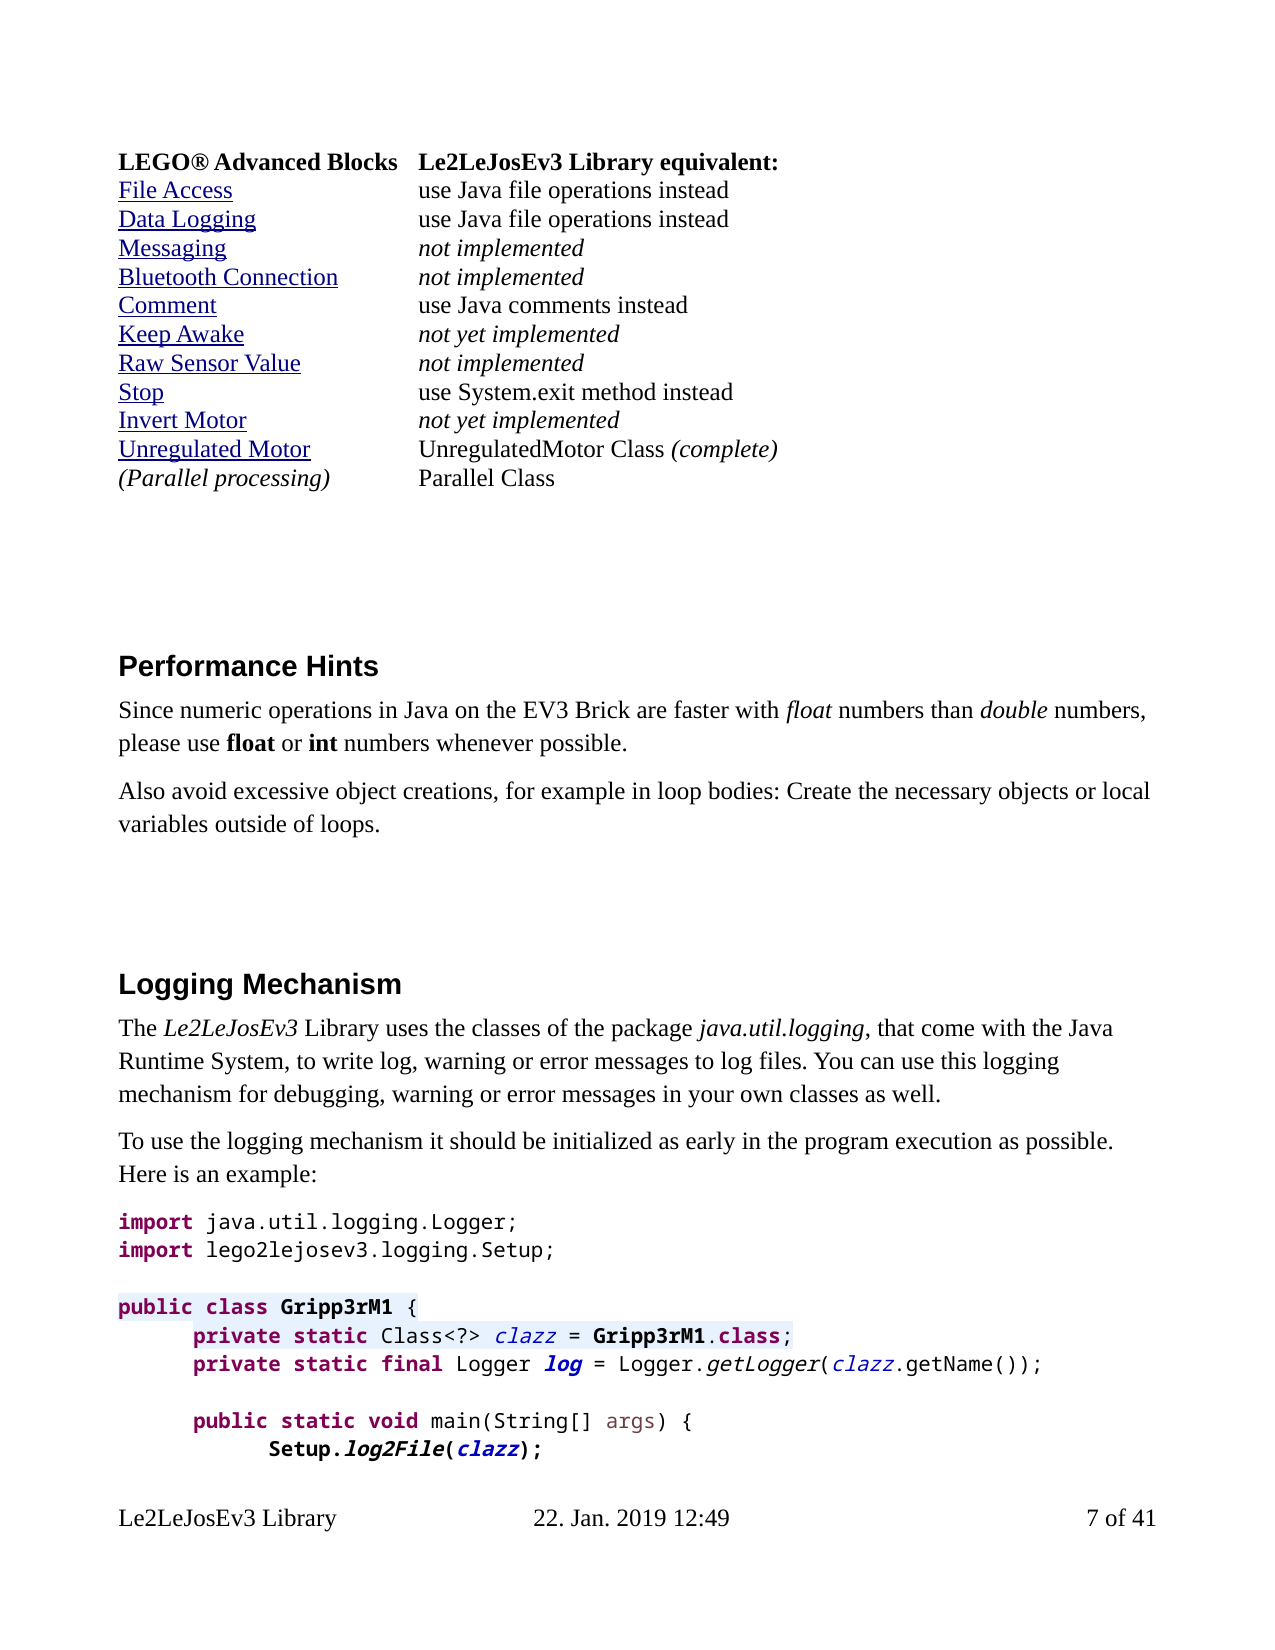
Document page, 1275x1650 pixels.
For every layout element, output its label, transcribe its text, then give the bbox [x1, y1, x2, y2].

text public class Gripp3rM1 { [118, 1292, 1157, 1321]
text Invert Motor not yet implemented [118, 406, 1157, 434]
text Data Logging use Java file operations instead [118, 204, 1157, 233]
text Comment use Java comments instead [118, 291, 1157, 319]
text Unregulated Motor UnregulatedMotor Class (complete) (Parallel processing) Parallel Class [118, 434, 1157, 492]
text private static Class<?> clazz = Gripp3rM1.class; [118, 1321, 1157, 1349]
subtitle Logging Mechanism [118, 967, 1157, 1000]
text LEGO® Advanced Blocks Le2LeJosEv3 Library equivalent: [118, 118, 1157, 176]
subtitle Performance Hints [118, 649, 1157, 683]
text private static final Logger log = Logger.getLogger(clazz.getName()); [118, 1349, 1157, 1378]
text Also avoid excessive object creations, for example in loop bodies: Create the necessary objects or local variables outside of loops. [118, 776, 1157, 838]
text Since numeric operations in Java on the EV3 Brick are faster with float numbers than double numbers, please use float or int numbers whenever possible. [118, 696, 1157, 757]
text public static void main(String[] args) { [118, 1406, 1157, 1434]
text The Le2LeJosEv3 Library uses the classes of the package java.util.logging, that come with the Java Runtime System, to write log, warning or error messages to log files. You can use this logging mechanism for debugging, warning or error messages in your own classes as well. [118, 1013, 1157, 1108]
text Setup.log2File(clazz); [118, 1434, 1157, 1463]
text File Access use Java file operations instead [118, 176, 1157, 204]
text Stop use System.exit method instead [118, 377, 1157, 406]
text To use the logging mechanism it should be initialized as early in the program execution as possible. Here is an example: [118, 1126, 1157, 1188]
text Bluetooth Connection not implemented [118, 262, 1157, 291]
text Raw Sensor Value not implemented [118, 348, 1157, 377]
text Keep Awake not yet implemented [118, 319, 1157, 348]
text Messaging not implemented [118, 233, 1157, 262]
text import lego2lejosev3.logging.Setup; [118, 1236, 1157, 1264]
text import java.util.logging.Logger; [118, 1207, 1157, 1236]
